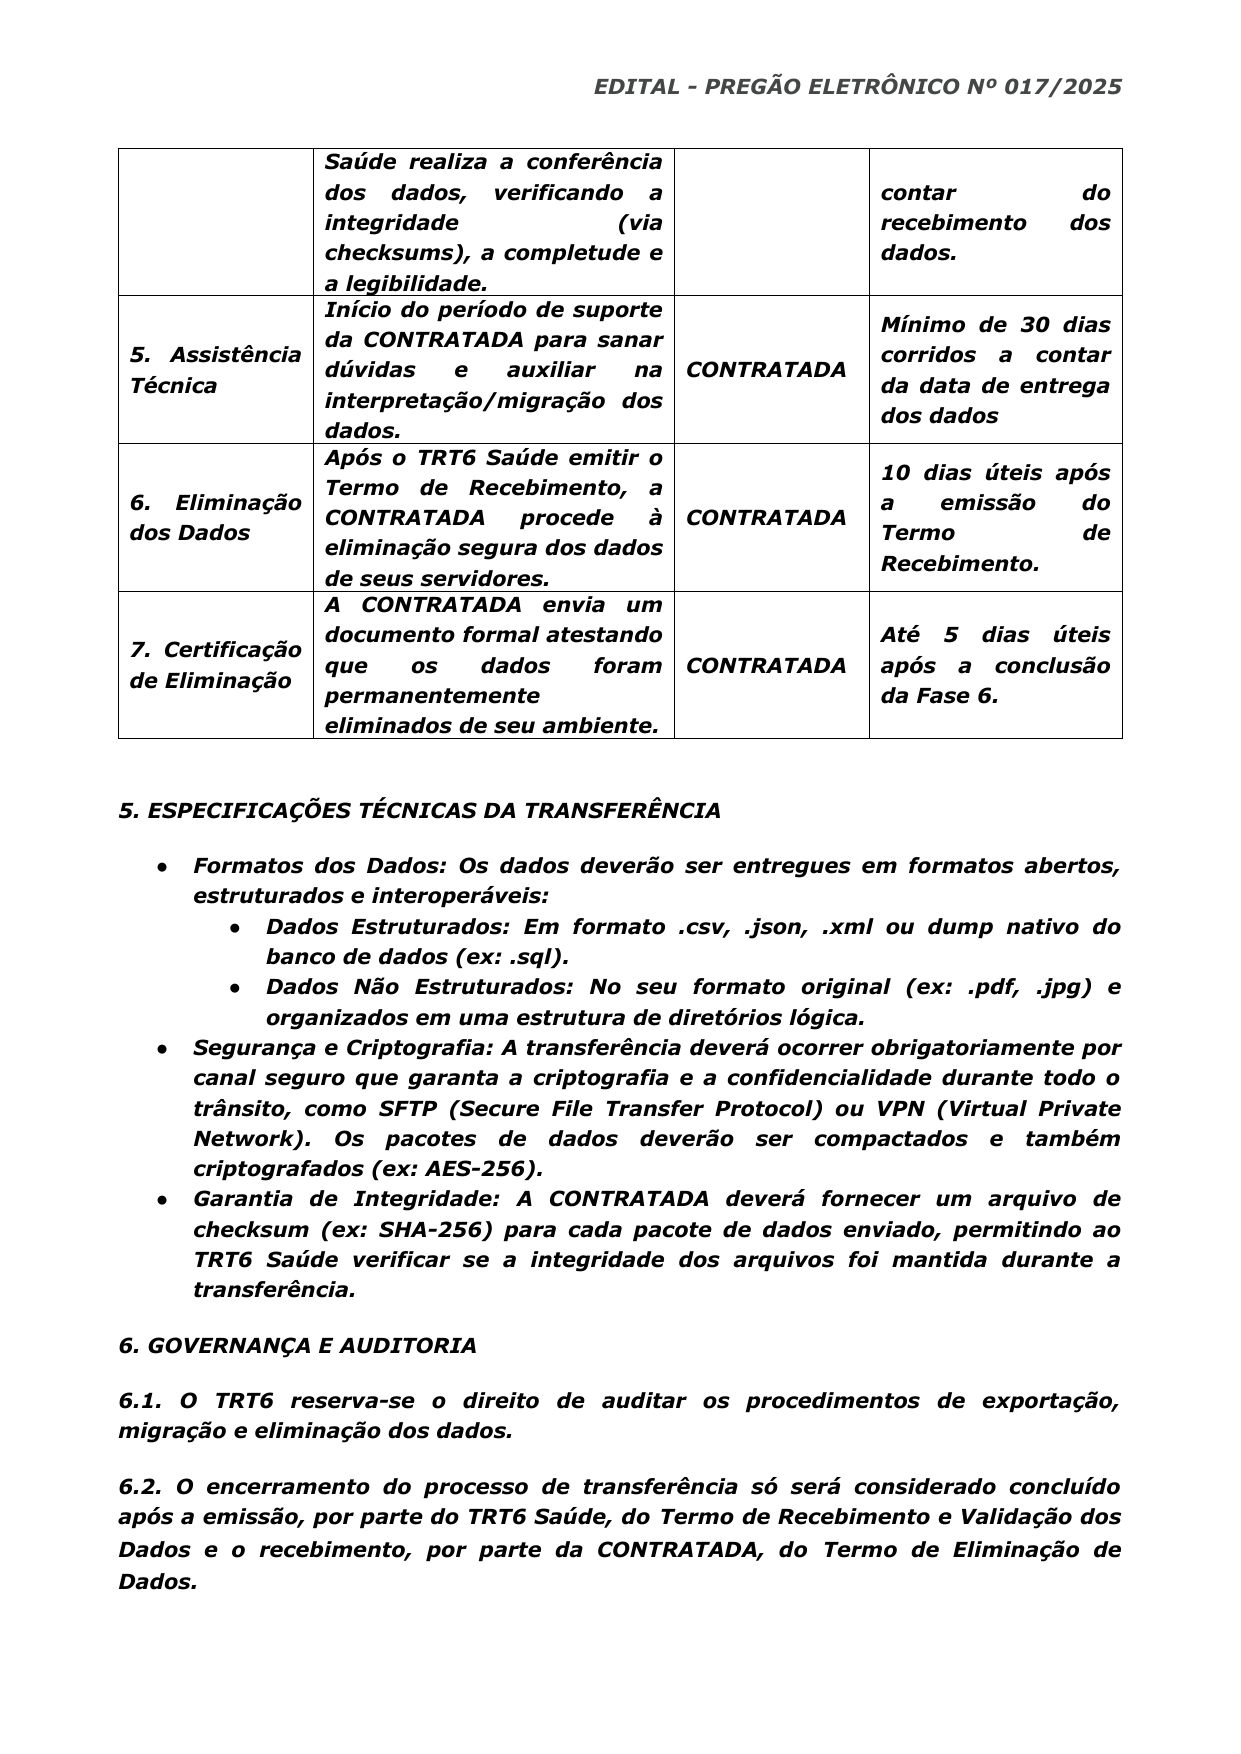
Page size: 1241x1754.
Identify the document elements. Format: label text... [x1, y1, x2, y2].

table_cell Até 5 dias úteis após a conclusão da Fase 6. [870, 592, 1122, 738]
table_cell Mínimo de 30 dias corridos a contar da data de entrega dos dados [870, 296, 1122, 443]
table_cell A CONTRATADA envia um documento formal atestando que os dados foram permanentemente eliminados de seu ambiente. [314, 592, 674, 738]
table_cell 6. Eliminação dos Dados [119, 444, 313, 591]
text 6.2. O encerramento do processo de transferência só será considerado concluído após a emissão, por parte do TRT6 Saúde, do Termo de Recebimento e Validação dos Dados e o recebimento, por parte da CONTRATADA, do Termo de Eliminação de Dados. [118, 1473, 1122, 1593]
table_cell Após o TRT6 Saúde emitir o Termo de Recebimento, a CONTRATADA procede à eliminação segura dos dados de seus servidores. [314, 444, 674, 591]
list Segurança e Criptografia: A transferência deverá ocorrer obrigatoriamente por canal seguro que garanta a criptografia e a confidencialidade durante todo o trânsito, como SFTP (Secure File Transfer Protocol) ou VPN (Virtual Private Network). Os pacotes de dados deverão ser compactados e também criptografados (ex: AES-256). [156, 1034, 1122, 1181]
table_cell [675, 149, 869, 295]
list Garantia de Integridade: A CONTRATADA deverá fornecer um arquivo de checksum (ex: SHA-256) para cada pacote de dados enviado, permitindo ao TRT6 Saúde verificar se a integridade dos arquivos foi mantida durante a transferência. [156, 1186, 1122, 1302]
list Formatos dos Dados: Os dados deverão ser entregues em formatos abertos, estruturados e interoperáveis: [156, 852, 1122, 908]
table_cell contar do recebimento dos dados. [870, 149, 1122, 295]
list Dados Não Estruturados: No seu formato original (ex: .pdf, .jpg) e organizados em uma estrutura de diretórios lógica. [228, 974, 1122, 1029]
table_cell CONTRATADA [675, 592, 869, 738]
list Dados Estruturados: Em formato .csv, .json, .xml ou dump nativo do banco de dados (ex: .sql). [228, 913, 1122, 969]
table_cell [119, 149, 313, 295]
table_cell 7. Certificação de Eliminação [119, 592, 313, 738]
table_cell 5. Assistência Técnica [119, 296, 313, 443]
table_cell Saúde realiza a conferência dos dados, verificando a integridade (via checksums), a completude e a legibilidade. [314, 149, 674, 295]
table_cell CONTRATADA [675, 296, 869, 443]
table_cell 10 dias úteis após a emissão do Termo de Recebimento. [870, 444, 1122, 591]
text 6.1. O TRT6 reserva-se o direito de auditar os procedimentos de exportação, migração e eliminação dos dados. [118, 1387, 1122, 1443]
text 6. GOVERNANÇA E AUDITORIA [118, 1332, 1122, 1357]
text 5. ESPECIFICAÇÕES TÉCNICAS DA TRANSFERÊNCIA [118, 797, 1122, 822]
table_cell Início do período de suporte da CONTRATADA para sanar dúvidas e auxiliar na interpretação/migração dos dados. [314, 296, 674, 443]
table_cell CONTRATADA [675, 444, 869, 591]
